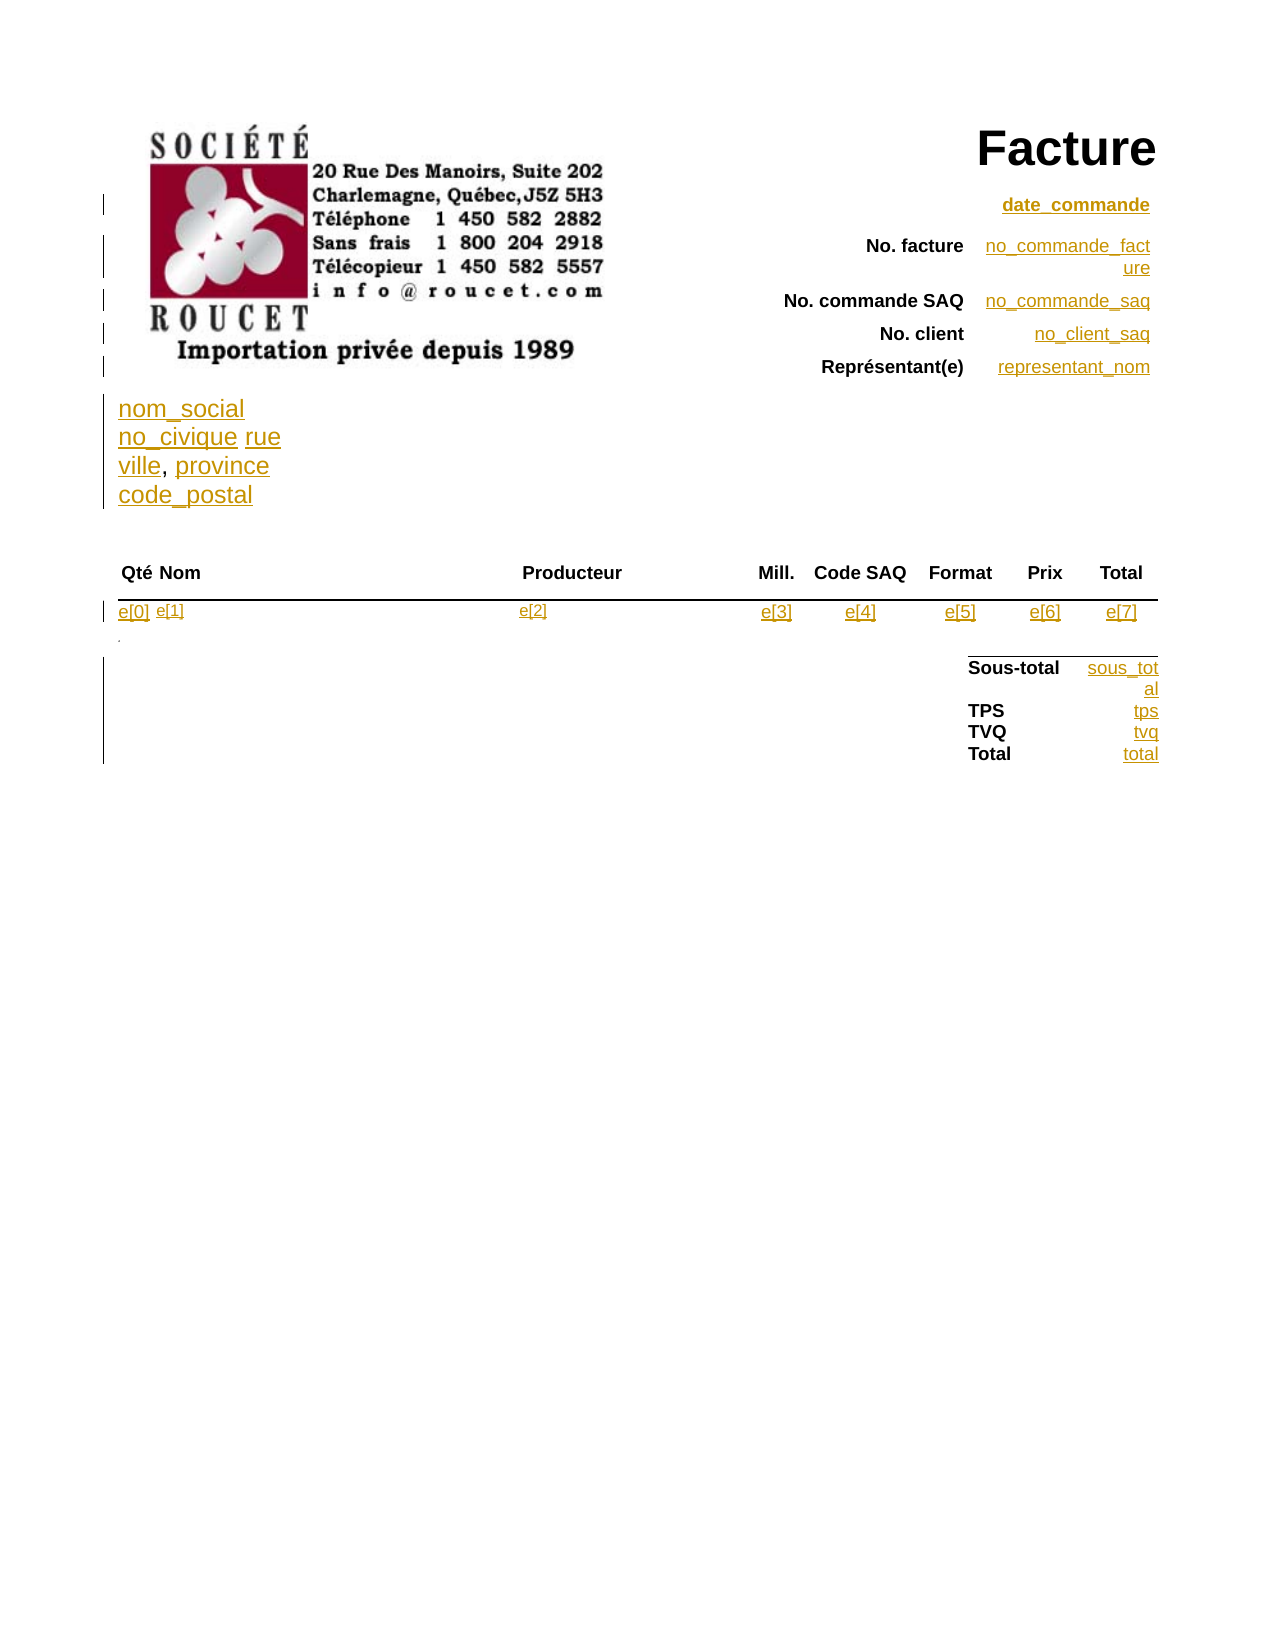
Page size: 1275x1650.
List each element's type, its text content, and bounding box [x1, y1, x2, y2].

table_cell TVQ [968, 721, 1085, 743]
table_cell no_client_saq [970, 317, 1156, 350]
table_cell No. client [691, 317, 969, 350]
table_header Mill. [748, 559, 805, 598]
table_header [691, 188, 969, 229]
table_cell No. facture [691, 229, 969, 284]
table_cell tvq [1085, 721, 1158, 743]
picture [144, 122, 610, 370]
table_cell no_commande_facture [970, 229, 1156, 284]
text nom_social [118, 393, 1157, 422]
table_header Producteur [519, 559, 748, 598]
table_cell total [1085, 743, 1158, 764]
table_cell e[4] [805, 601, 916, 638]
table_header Format [916, 559, 1005, 598]
table_header Code SAQ [805, 559, 916, 598]
table_cell TPS [968, 700, 1085, 721]
table_header date_commande [970, 188, 1156, 229]
table_cell Représentant(e) [691, 350, 969, 389]
table_cell representant_nom [970, 350, 1156, 389]
table_cell e[5] [916, 601, 1005, 638]
table_cell tps [1085, 700, 1158, 721]
table_header Sous-total [968, 657, 1085, 700]
table_cell e[6] [1005, 601, 1085, 638]
table_header Nom [156, 559, 519, 598]
table_cell e[2] [519, 601, 748, 638]
text code_postal [118, 480, 1157, 508]
text a [118, 638, 1157, 643]
table_cell e[1] [156, 601, 519, 638]
text no_civique rue [118, 422, 1157, 451]
table_cell e[0] [118, 601, 156, 638]
table_header Qté [118, 559, 156, 598]
table_cell no_commande_saq [970, 284, 1156, 317]
table_header Prix [1005, 559, 1085, 598]
table_cell e[3] [748, 601, 805, 638]
text ville, province [118, 451, 1157, 480]
text Facture [118, 118, 1157, 176]
table_cell Total [968, 743, 1085, 764]
table_header sous_total [1085, 657, 1158, 700]
table_cell e[7] [1085, 601, 1158, 638]
table_cell No. commande SAQ [691, 284, 969, 317]
table_header Total [1085, 559, 1158, 598]
